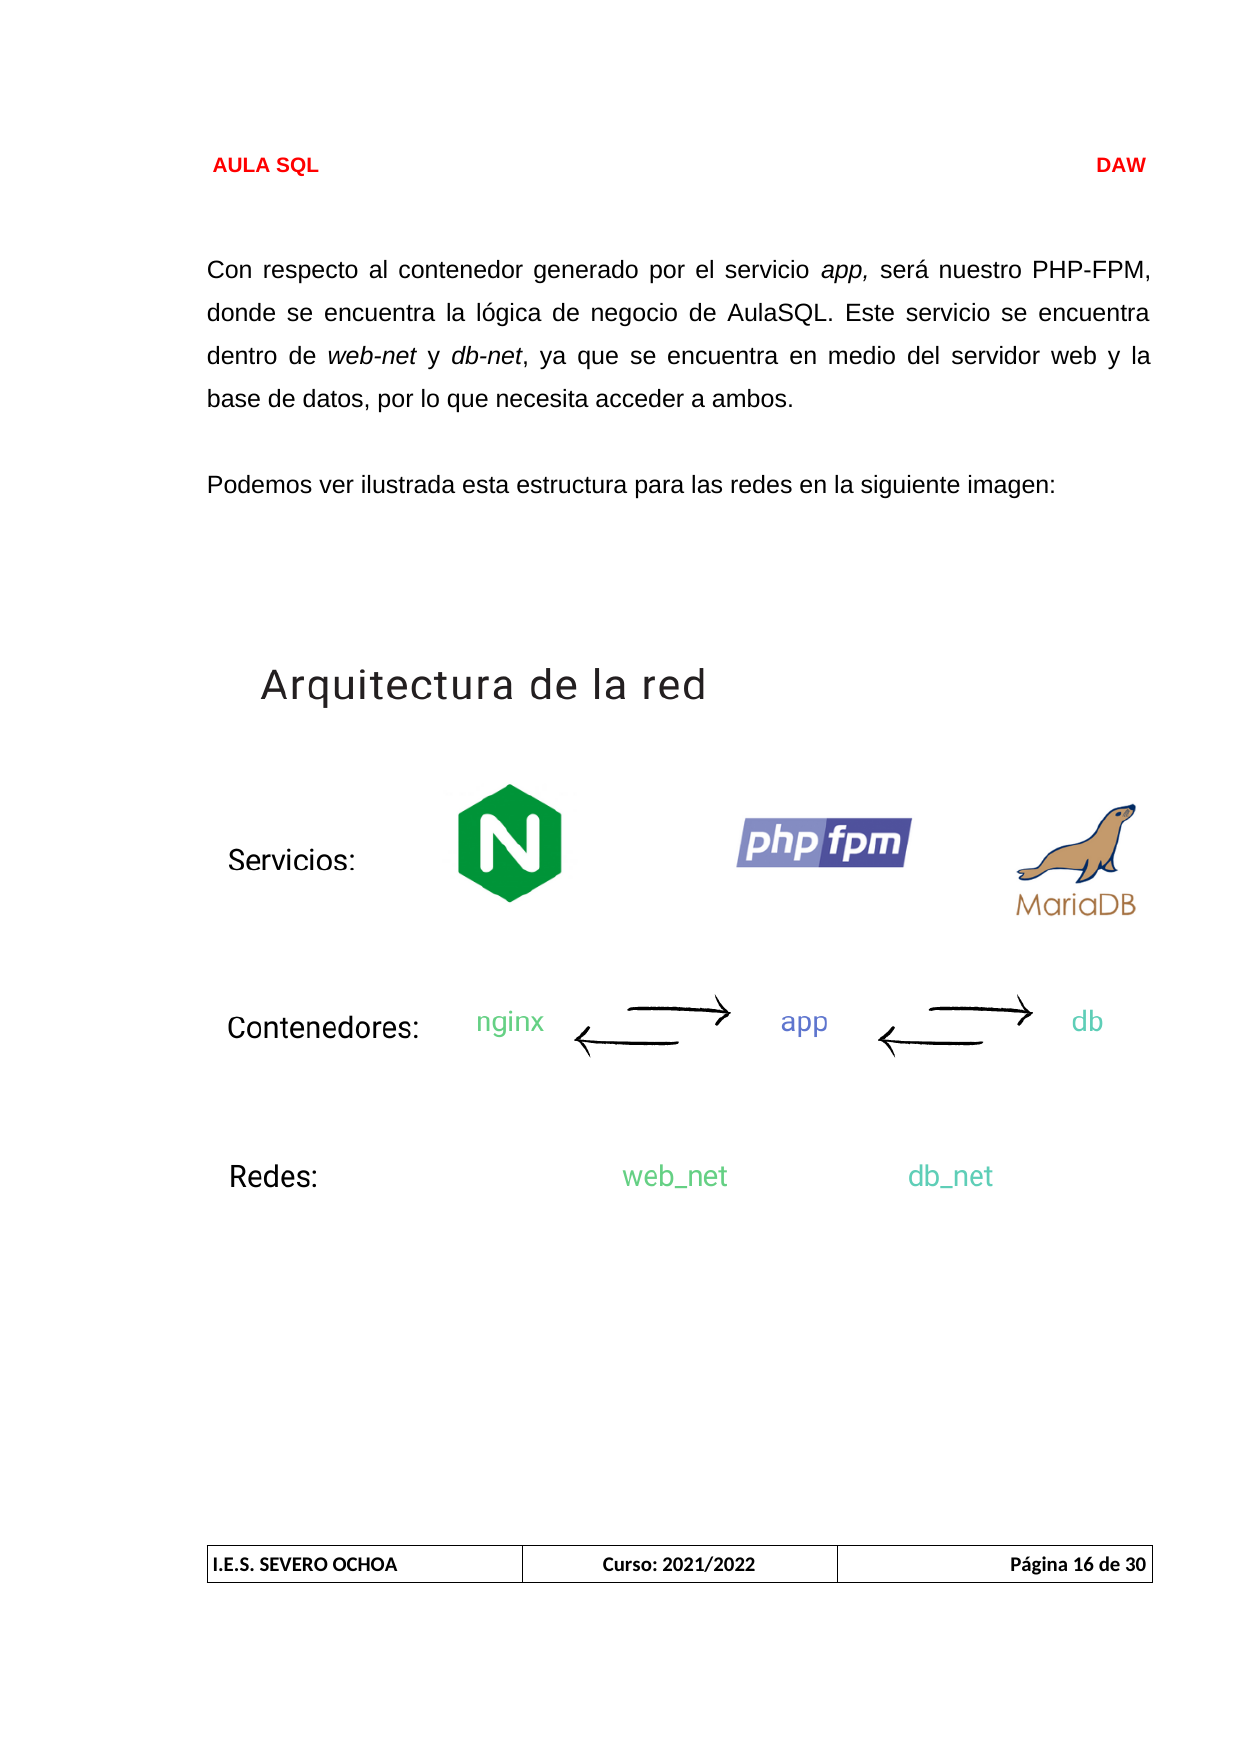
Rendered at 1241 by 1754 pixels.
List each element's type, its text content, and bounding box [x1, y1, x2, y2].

text Con respecto al contenedor generado por el servicio app, será nuestro PHP-FPM, donde se encuentra la lógica de negocio de AulaSQL. Este servicio se encuentra dentro de web-net y db-net, ya que se encuentra en medio del servidor web y la base de datos, por lo que necesita acceder a ambos. [169, 255, 1152, 413]
text Podemos ver ilustrada esta estructura para las redes en la siguiente imagen: [169, 471, 1152, 499]
picture [187, 600, 1171, 1337]
